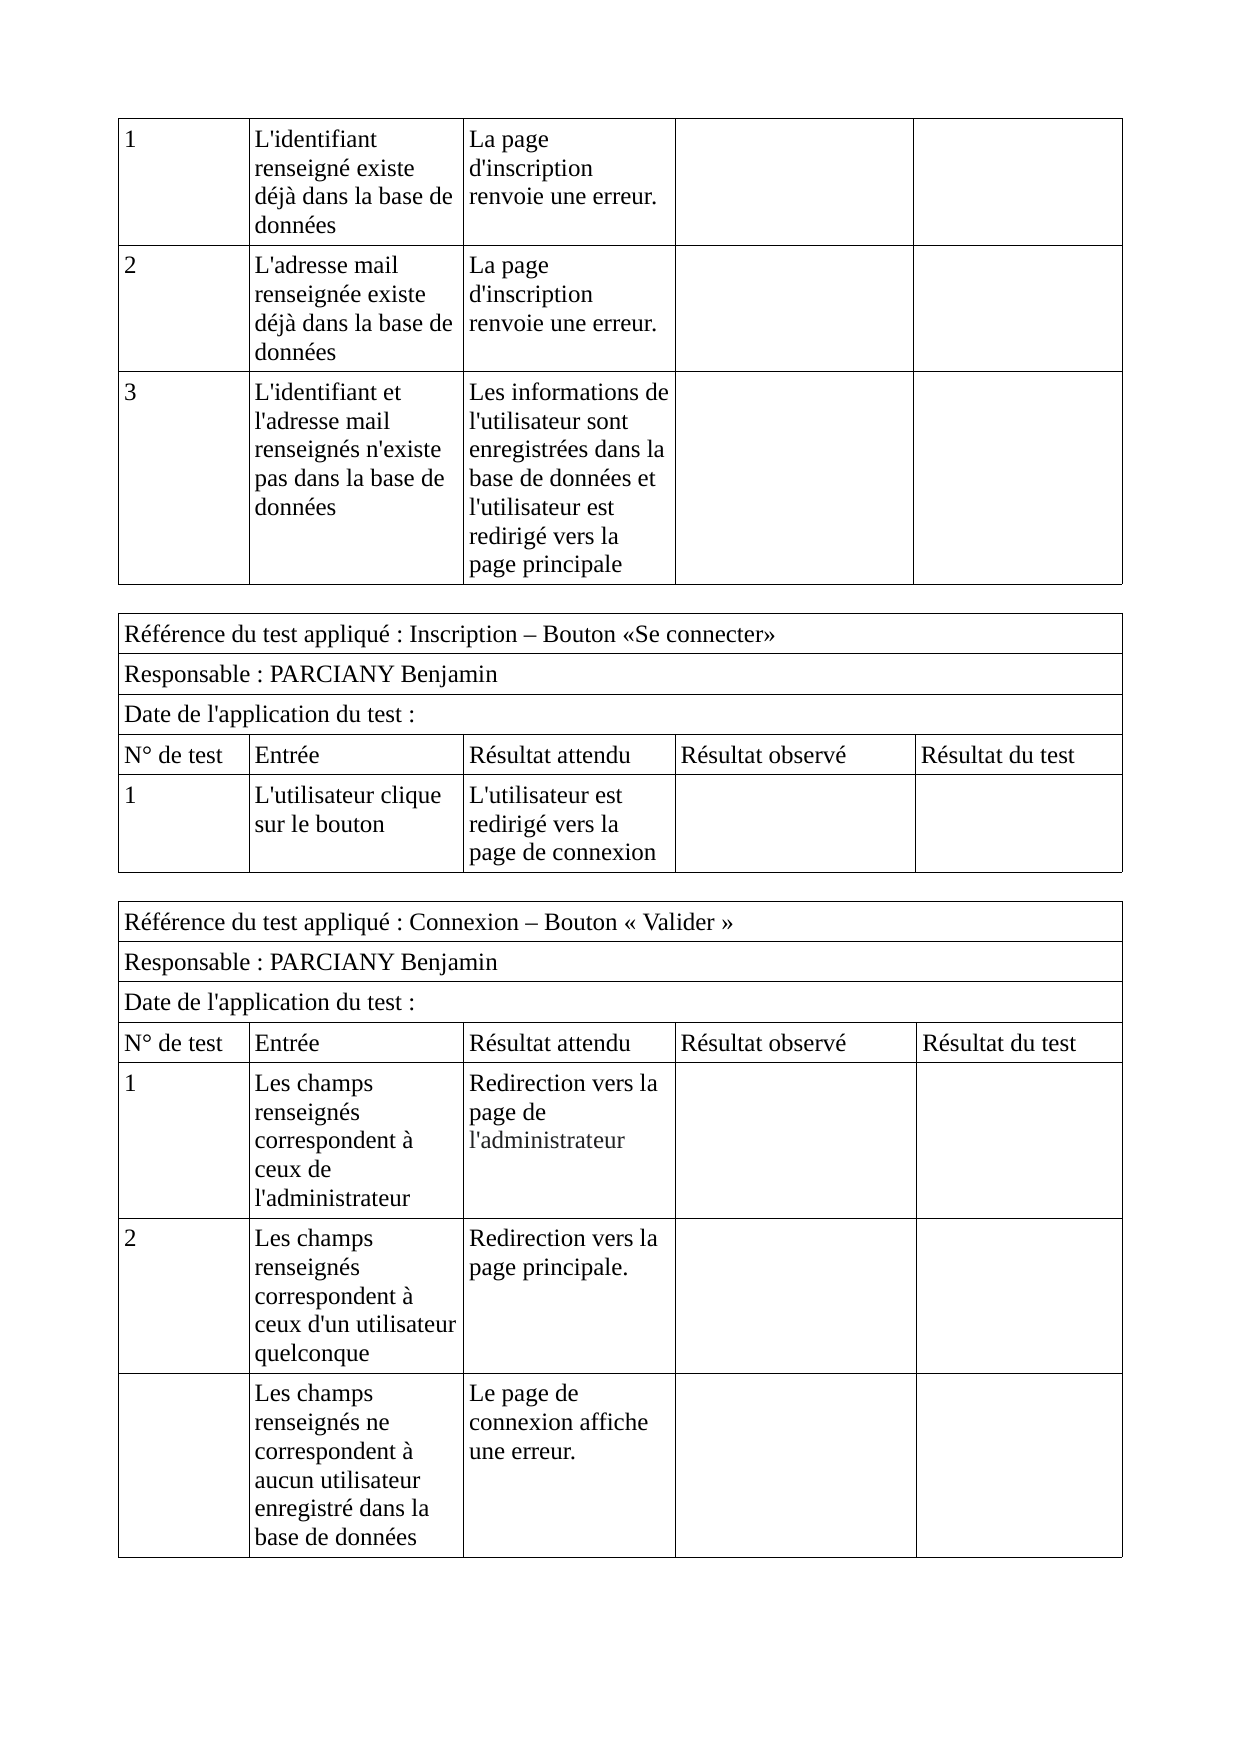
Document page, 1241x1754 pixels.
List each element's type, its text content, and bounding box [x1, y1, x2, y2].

table_cell L'utilisateur clique sur le bouton [250, 775, 463, 872]
table_cell [676, 1063, 916, 1217]
table_cell [119, 1374, 249, 1557]
table_cell Entrée [250, 735, 463, 774]
table_cell 1 [119, 119, 249, 245]
table_cell [676, 372, 913, 584]
table_cell L'identifiant et l'adresse mail renseignés n'existe pas dans la base de données [250, 372, 463, 584]
table_header Référence du test appliqué : Connexion – Bouton « Valider » [119, 902, 1122, 941]
table_cell Résultat du test [917, 1023, 1122, 1062]
table_cell [676, 775, 915, 872]
table_cell [916, 775, 1122, 872]
table_cell Les informations de l'utilisateur sont enregistrées dans la base de données et l'utilisateur est redirigé vers la page principale [464, 372, 675, 584]
table_cell N° de test [119, 735, 249, 774]
table_cell L'utilisateur est redirigé vers la page de connexion [464, 775, 675, 872]
table_cell 3 [119, 372, 249, 584]
table_cell La page d'inscription renvoie une erreur. [464, 119, 675, 245]
table_cell [917, 1219, 1122, 1373]
table_cell Résultat attendu [464, 735, 675, 774]
table_cell 1 [119, 775, 249, 872]
table_cell Résultat observé [676, 735, 915, 774]
table_cell [914, 372, 1122, 584]
table_cell 2 [119, 1219, 249, 1373]
table_cell Redirection vers la page de l'administrateur [464, 1063, 675, 1217]
table_cell [676, 1219, 916, 1373]
table_cell Entrée [250, 1023, 463, 1062]
table_cell Résultat du test [916, 735, 1122, 774]
table_cell [914, 119, 1122, 245]
table_cell [917, 1374, 1122, 1557]
table_cell Date de l'application du test : [119, 982, 1122, 1022]
table_cell Les champs renseignés correspondent à ceux d'un utilisateur quelconque [250, 1219, 463, 1373]
table_cell [676, 119, 913, 245]
table_cell L'identifiant renseigné existe déjà dans la base de données [250, 119, 463, 245]
table_cell Responsable : PARCIANY Benjamin [119, 654, 1122, 693]
table_cell Les champs renseignés correspondent à ceux de l'administrateur [250, 1063, 463, 1217]
table_cell [676, 1374, 916, 1557]
table_cell N° de test [119, 1023, 249, 1062]
table_cell Redirection vers la page principale. [464, 1219, 675, 1373]
table_cell Résultat observé [676, 1023, 916, 1062]
table_cell Le page de connexion affiche une erreur. [464, 1374, 675, 1557]
table_cell L'adresse mail renseignée existe déjà dans la base de données [250, 246, 463, 371]
table_cell [914, 246, 1122, 371]
table_cell Résultat attendu [464, 1023, 675, 1062]
table_cell Les champs renseignés ne correspondent à aucun utilisateur enregistré dans la base de données [250, 1374, 463, 1557]
table_cell 2 [119, 246, 249, 371]
table_cell [676, 246, 913, 371]
table_cell La page d'inscription renvoie une erreur. [464, 246, 675, 371]
table_cell Responsable : PARCIANY Benjamin [119, 942, 1122, 981]
table_cell Date de l'application du test : [119, 695, 1122, 734]
table_header Référence du test appliqué : Inscription – Bouton «Se connecter» [119, 614, 1122, 653]
table_cell [917, 1063, 1122, 1217]
table_cell 1 [119, 1063, 249, 1217]
